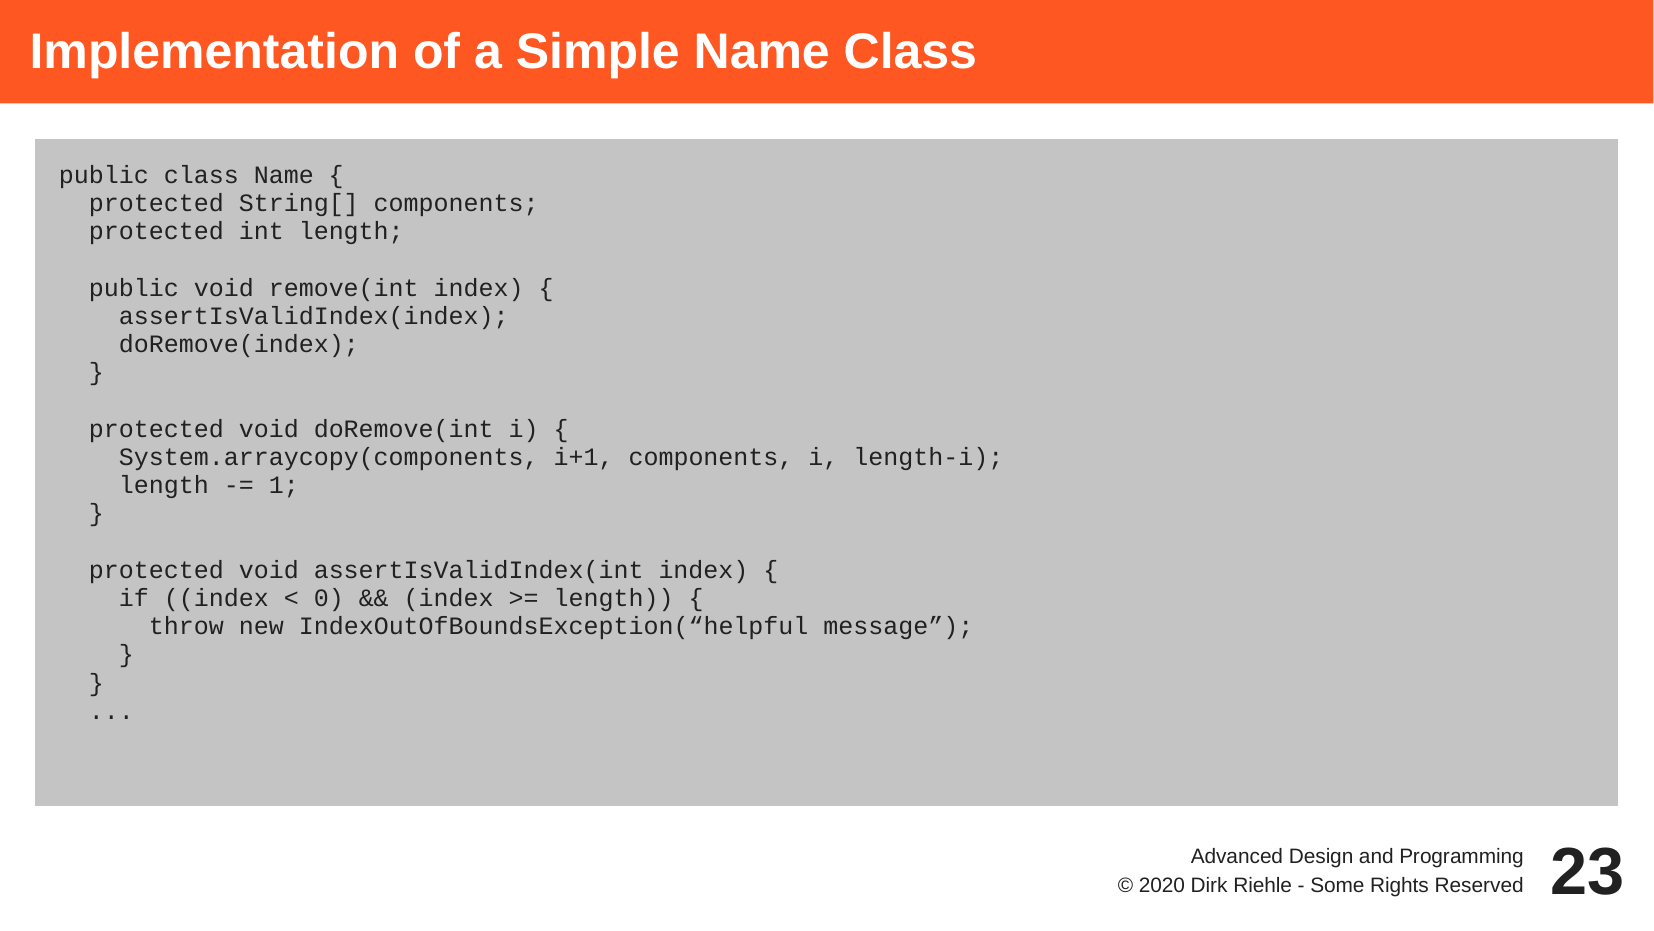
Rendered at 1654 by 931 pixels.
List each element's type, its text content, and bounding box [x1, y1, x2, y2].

list public class Name { protected String[] components; protected int length; public void remove(int index) { assertIsValidIndex(index); doRemove(index); } protected void doRemove(int i) { System.arraycopy(components, i+1, components, i, length-i); length -= 1; } protected void assertIsValidIndex(int index) { if ((index < 0) && (index >= length)) { throw new IndexOutOfBoundsException(“helpful message”); } } ... [29, 132, 1625, 813]
title Implementation of a Simple Name Class [0, 0, 1654, 104]
